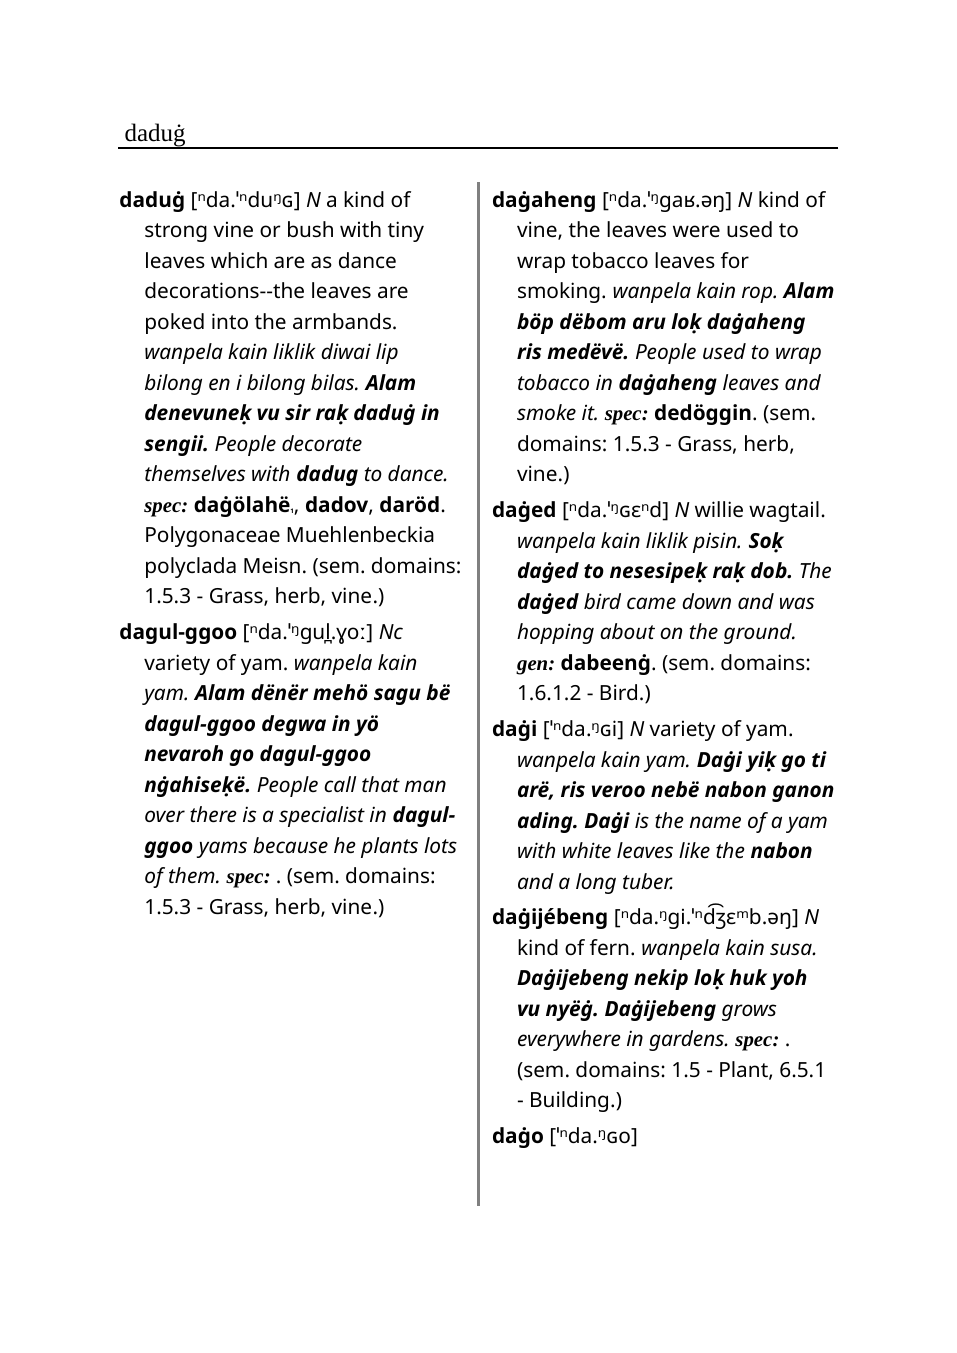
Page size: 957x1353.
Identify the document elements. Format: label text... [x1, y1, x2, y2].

text daġed [ⁿda.ˈᵑɢɛⁿd] N willie wagtail. wanpela kain liklik pisin. Soḳ daġed to nesesipeḳ raḳ dob. The daġed bird came down and was hopping about on the ground. gen: dabeenġ. (sem. domains: 1.6.1.2 - Bird.) [492, 492, 837, 711]
text daduġ [ⁿda.ˈⁿduᵑɢ] N a kind of strong vine or bush with tiny leaves which are as dance decorations--the leaves are poked into the armbands. wanpela kain liklik diwai lip bilong en i bilong bilas. Alam denevuneḳ vu sir raḳ daduġ in sengii. People decorate themselves with dadug to dance. spec: daġölahë1, dadov, daröd. Polygonaceae Muehlenbeckia polyclada Meisn. (sem. domains: 1.5.3 - Grass, herb, vine.) [119, 183, 465, 614]
text daġaheng [ⁿda.ˈᵑɡaʁ.əŋ] N kind of vine, the leaves were used to wrap tobacco leaves for smoking. wanpela kain rop. Alam böp dëbom aru loḳ daġaheng ris medëvë. People used to wrap tobacco in daġaheng leaves and smoke it. spec: dedöggin. (sem. domains: 1.5.3 - Grass, herb, vine.) [492, 183, 837, 492]
text daġijébeng [ⁿda.ᵑɡi.ˈⁿd͡ʒɛᵐb.əŋ] N kind of fern. wanpela kain susa. Daġijebeng nekip loḳ huk yoh vu nyëġ. Daġijebeng grows everywhere in gardens. spec: . (sem. domains: 1.5 - Plant, 6.5.1 - Building.) [492, 899, 837, 1118]
text daġi [ˈⁿda.ᵑɢi] N variety of yam. wanpela kain yam. Daġi yiḳ go ti arë, ris veroo nebë nabon ganon ading. Daġi is the name of a yam with white leaves like the nabon and a long tuber. [492, 711, 837, 899]
text dagul-ggoo [ⁿda.ˈᵑɡul̪.ɣoː] Nc variety of yam. wanpela kain yam. Alam dënër mehö sagu bë dagul-ggoo degwa in yö nevaroh go dagul-ggoo nġahiseḳë. People call that man over there is a specialist in dagul-ggoo yams because he plants lots of them. spec: . (sem. domains: 1.5.3 - Grass, herb, vine.) [119, 614, 465, 925]
text daġo [ˈⁿda.ᵑɢo] [492, 1118, 837, 1154]
